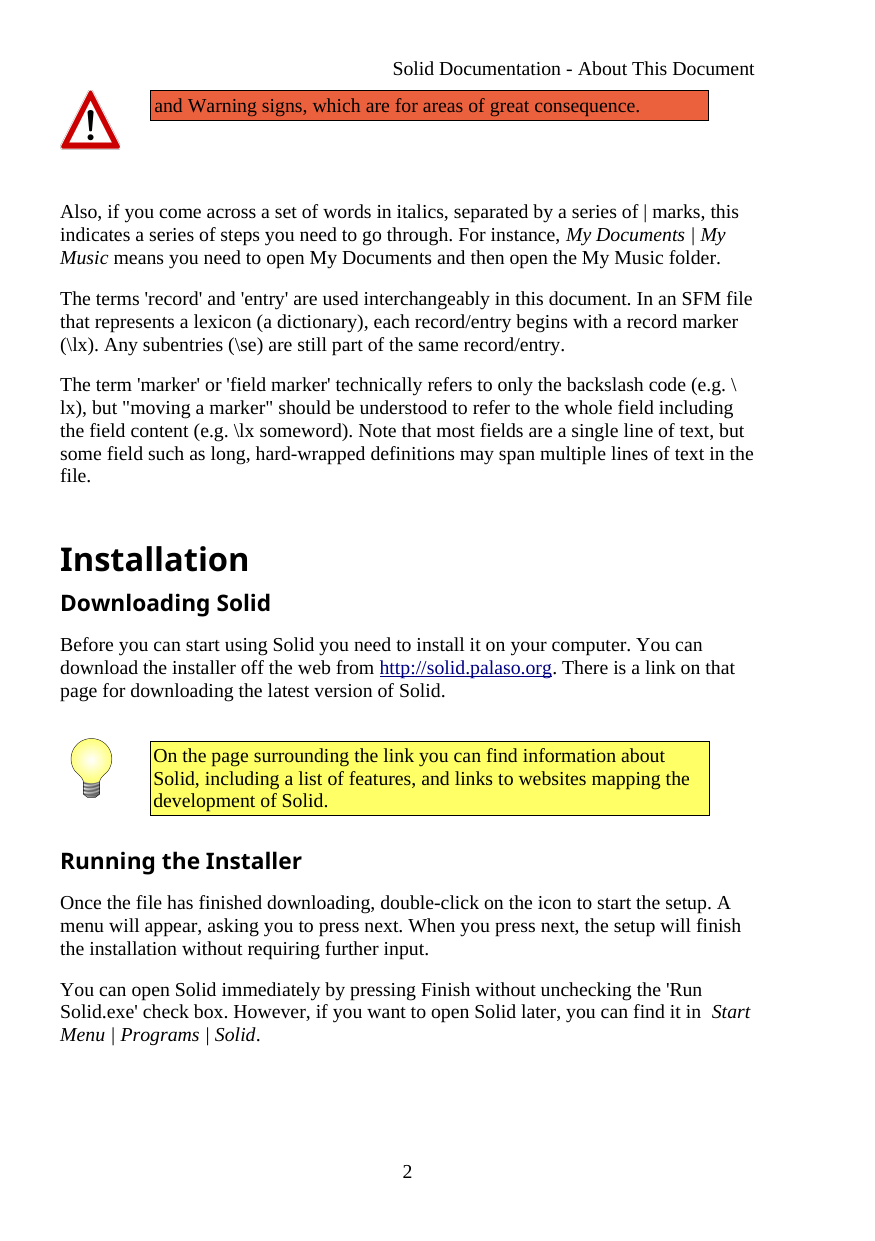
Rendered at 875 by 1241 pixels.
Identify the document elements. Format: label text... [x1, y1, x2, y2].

picture [60, 737, 121, 798]
text You can open Solid immediately by pressing Finish without unchecking the 'Run Solid.exe' check box. However, if you want to open Solid later, you can find it in Start Menu | Programs | Solid. [60, 978, 754, 1046]
subtitle Running the Installer [60, 845, 754, 876]
text Also, if you come across a set of words in italics, separated by a series of | marks, this indicates a series of steps you need to go through. For instance, My Documents | My Music means you need to open My Documents and then open the My Music folder. [60, 201, 754, 269]
text The term 'marker' or 'field marker' technically refers to only the backslash code (e.g. \lx), but "moving a marker" should be understood to refer to the whole field including the field content (e.g. \lx someword). Note that most fields are a single line of text, but some field such as long, hard-wrapped definitions may span multiple lines of text in the file. [60, 373, 754, 487]
text Once the file has finished downloading, double-click on the icon to start the setup. A menu will appear, asking you to press next. When you press next, the setup will finish the installation without requiring further input. [60, 891, 754, 960]
text Before you can start using Solid you need to install it on your computer. You can download the installer off the web from http://solid.palaso.org. There is a link on that page for downloading the latest version of Solid. [60, 633, 754, 702]
text and Warning signs, which are for areas of great consequence. [151, 91, 708, 120]
picture [60, 90, 121, 150]
subtitle Installation [60, 537, 754, 581]
text On the page surrounding the link you can find information about Solid, including a list of features, and links to websites mapping the development of Solid. [151, 742, 709, 815]
text The terms 'record' and 'entry' are used interchangeably in this document. In an SFM file that represents a lexicon (a dictionary), each record/entry begins with a record marker (\lx). Any subentries (\se) are still part of the same record/entry. [60, 287, 754, 355]
subtitle Downloading Solid [60, 587, 754, 618]
